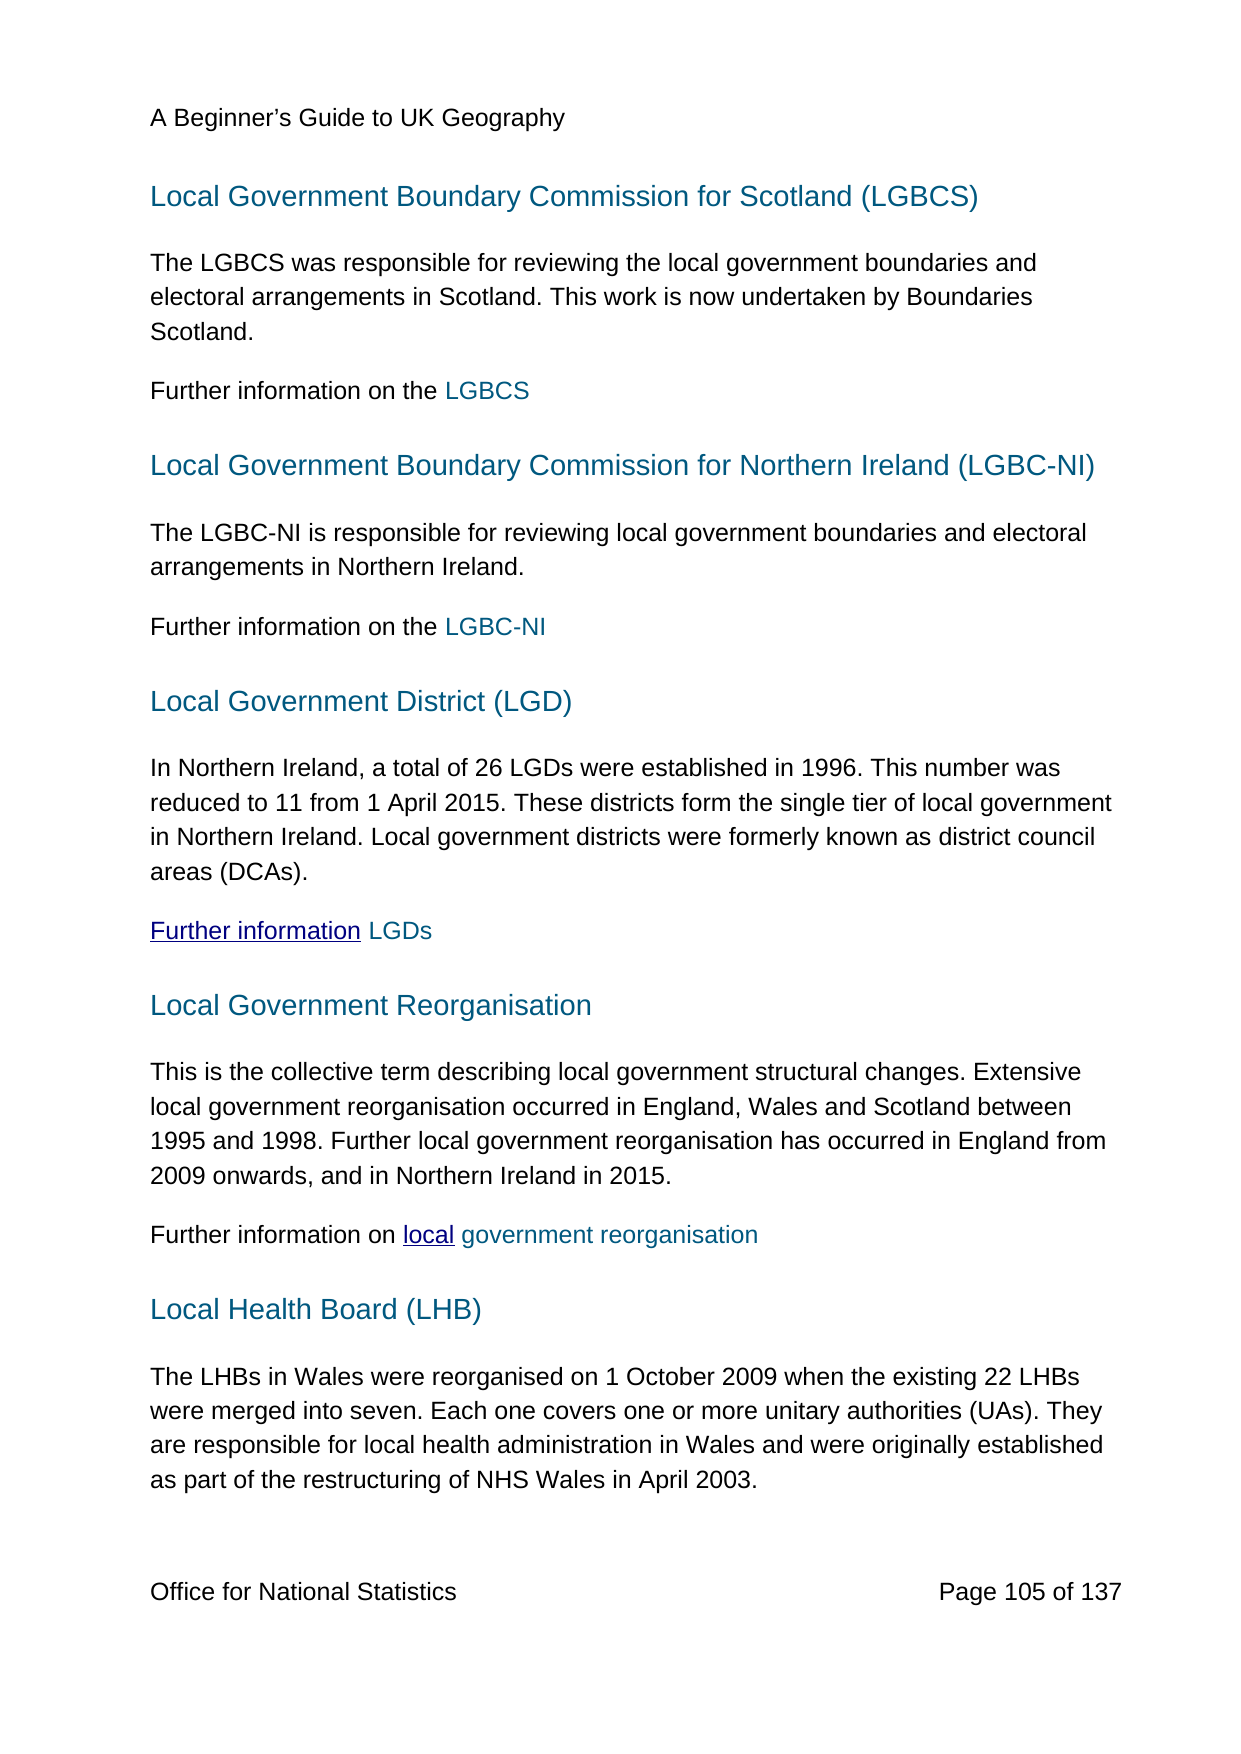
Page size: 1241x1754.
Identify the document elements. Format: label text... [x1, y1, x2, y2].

subtitle Local Government Boundary Commission for Scotland (LGBCS) [150, 178, 1122, 212]
text Further information on the LGBCS [150, 376, 1122, 405]
subtitle Local Health Board (LHB) [150, 1292, 1122, 1326]
text Further information on local government reorganisation [150, 1220, 1122, 1249]
text In Northern Ireland, a total of 26 LGDs were established in 1996. This number was reduced to 11 from 1 April 2015. These districts form the single tier of local government in Northern Ireland. Local government districts were formerly known as district council areas (DCAs). [150, 753, 1122, 885]
text Further information LGDs [150, 916, 1122, 945]
subtitle Local Government Reorganisation [150, 988, 1122, 1021]
text The LHBs in Wales were reorganised on 1 October 2009 when the existing 22 LHBs were merged into seven. Each one covers one or more unitary authorities (UAs). They are responsible for local health administration in Wales and were originally established as part of the restructuring of NHS Wales in April 2003. [150, 1362, 1122, 1494]
text The LGBCS was responsible for reviewing the local government boundaries and electoral arrangements in Scotland. This work is now undertaken by Boundaries Scotland. [150, 248, 1122, 346]
text The LGBC-NI is responsible for reviewing local government boundaries and electoral arrangements in Northern Ireland. [150, 518, 1122, 581]
subtitle Local Government District (LGD) [150, 684, 1122, 717]
subtitle Local Government Boundary Commission for Northern Ireland (LGBC-NI) [150, 448, 1122, 482]
text This is the collective term describing local government structural changes. Extensive local government reorganisation occurred in England, Wales and Scotland between 1995 and 1998. Further local government reorganisation has occurred in England from 2009 onwards, and in Northern Ireland in 2015. [150, 1057, 1122, 1189]
text Further information on the LGBC-NI [150, 612, 1122, 640]
